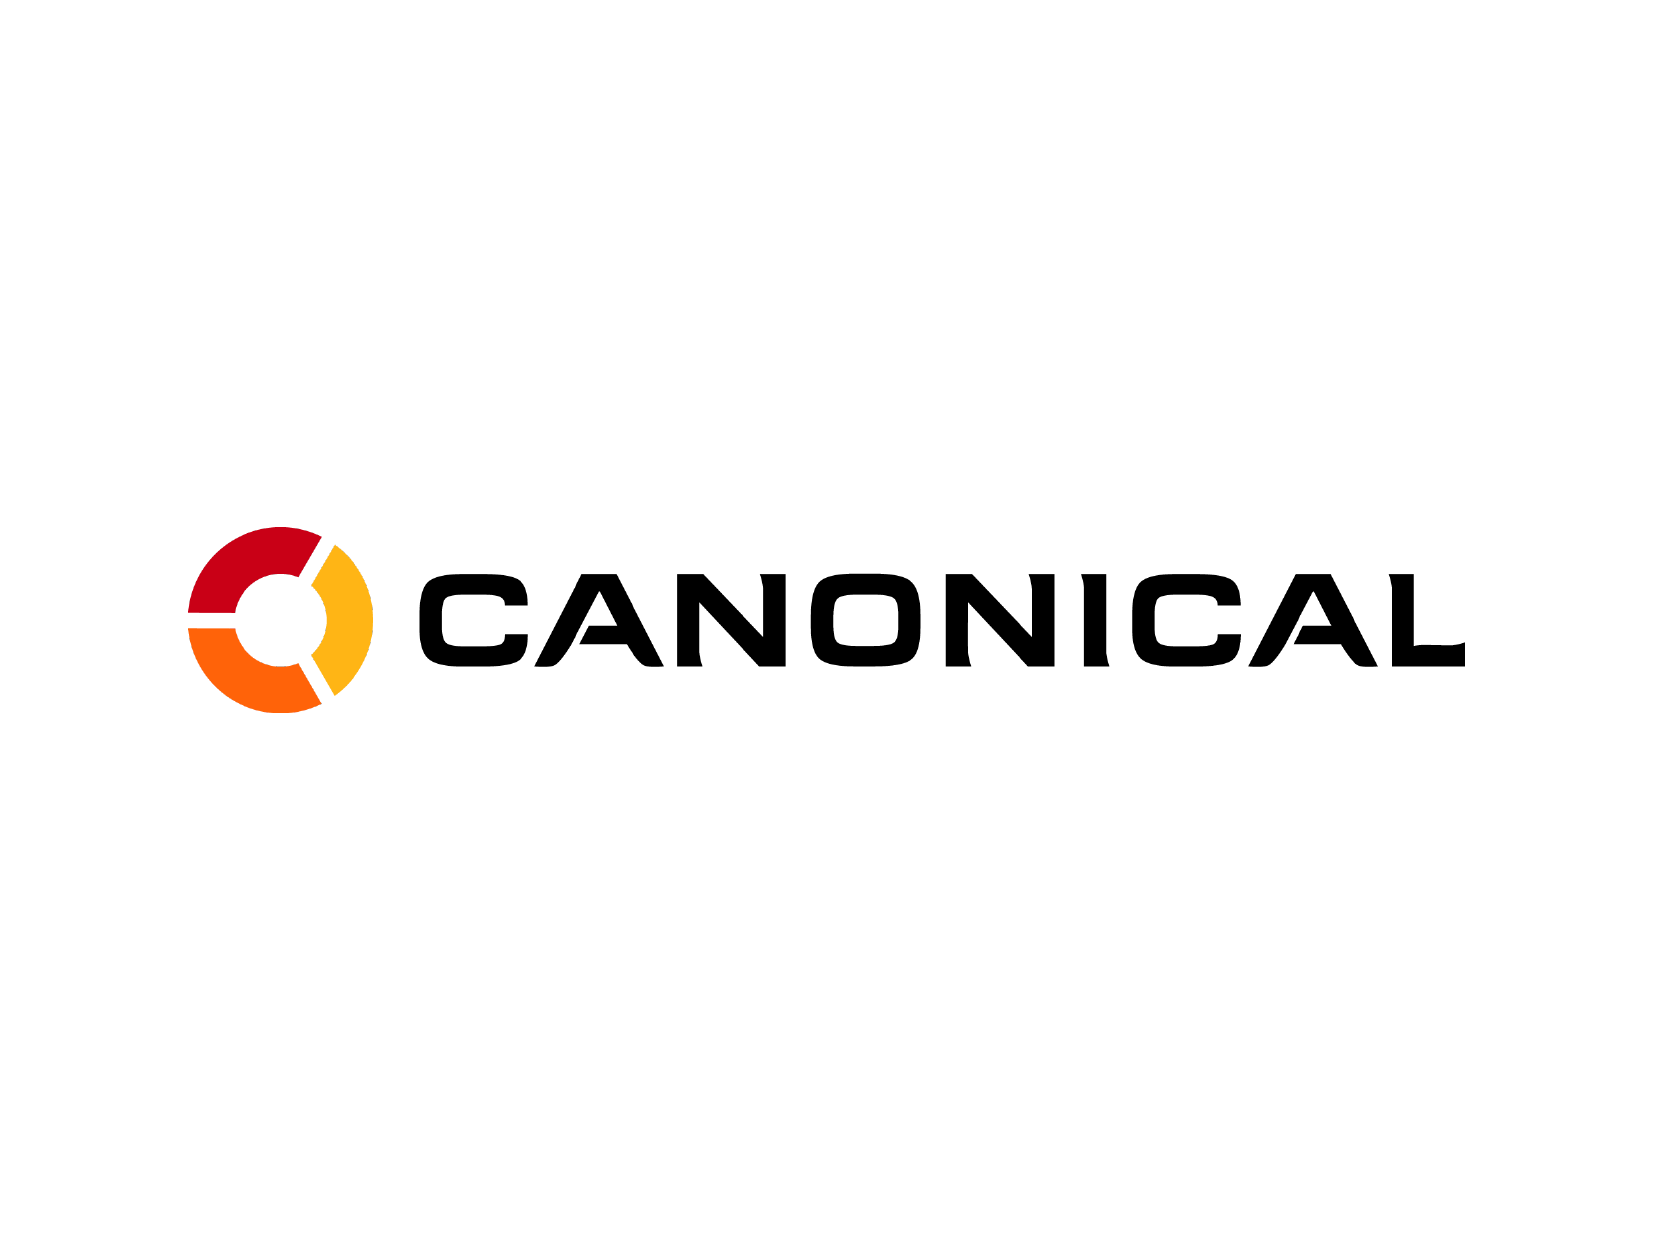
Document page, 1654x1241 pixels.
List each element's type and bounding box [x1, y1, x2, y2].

picture [188, 527, 1465, 713]
